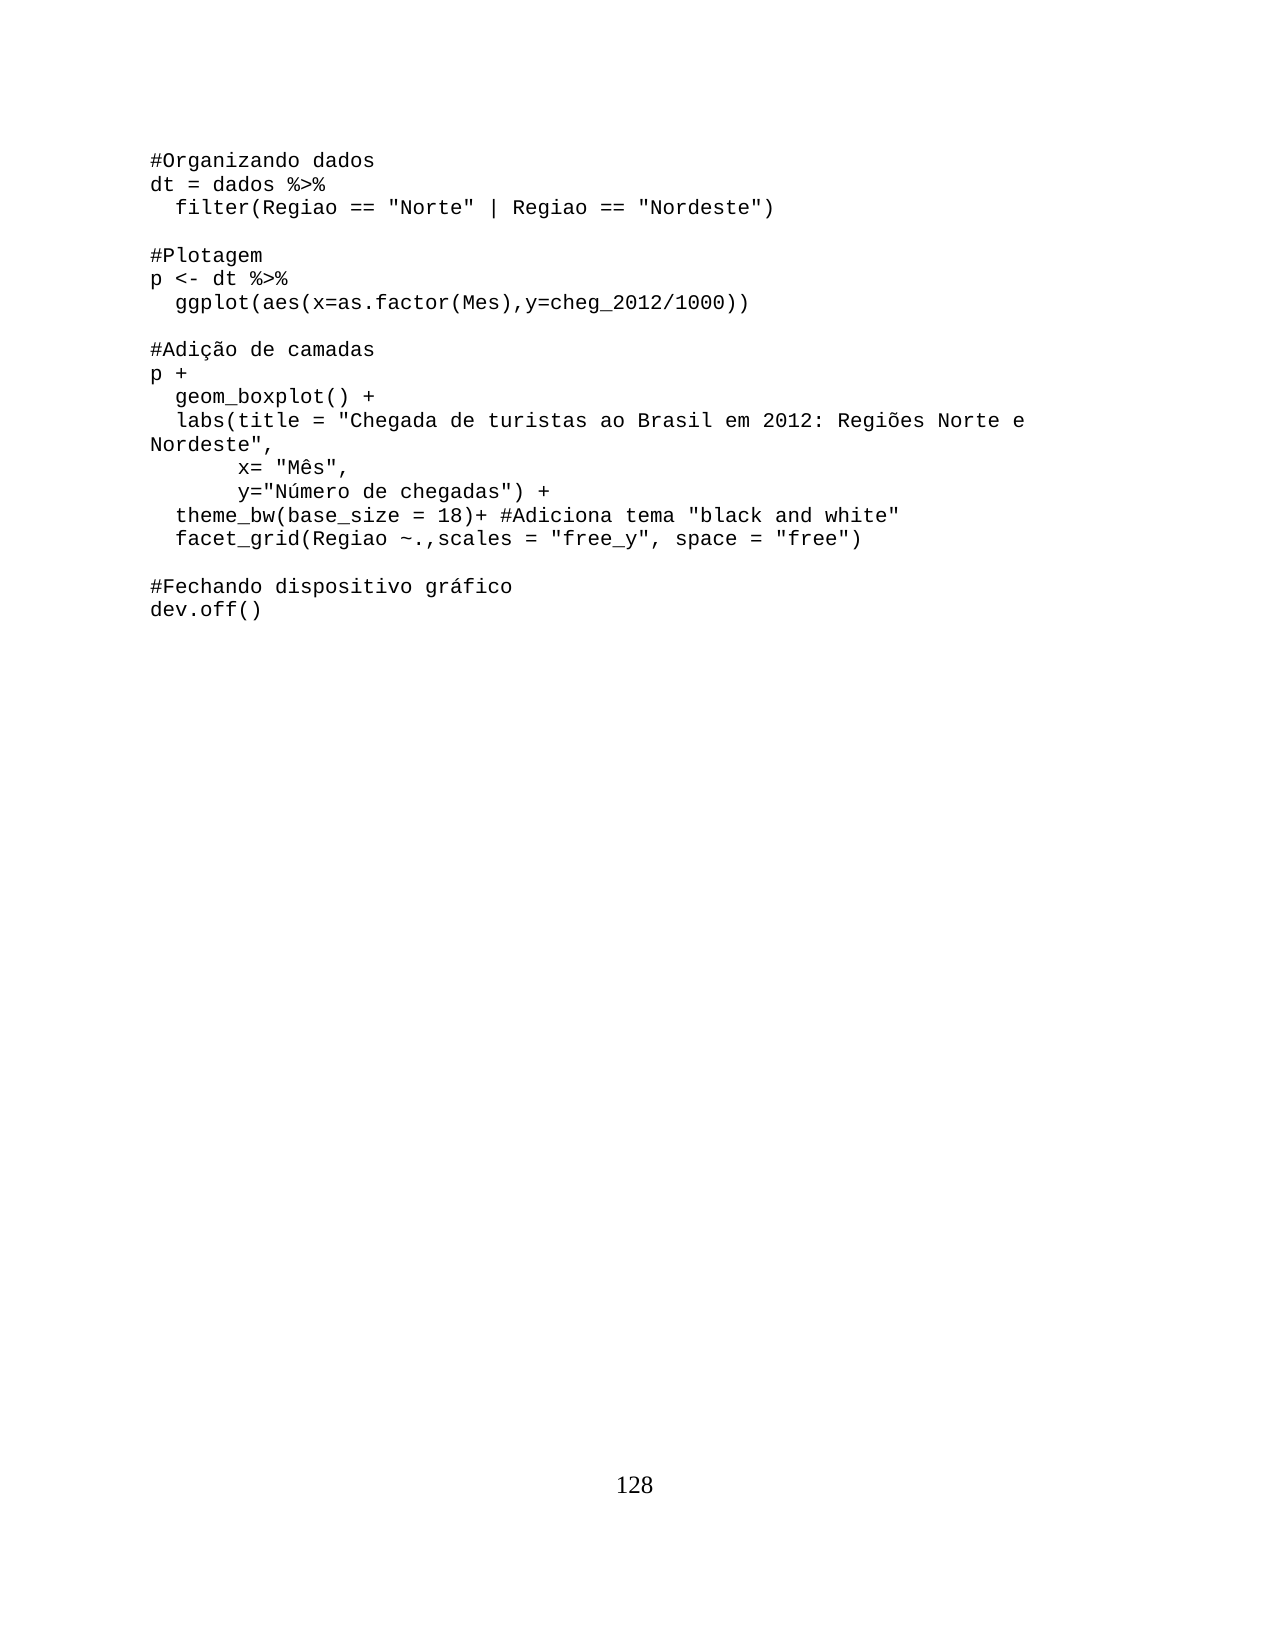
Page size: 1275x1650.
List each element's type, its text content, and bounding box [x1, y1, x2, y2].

text dev.off() [150, 599, 1125, 623]
text p <- dt %>% [150, 268, 1125, 292]
text theme_bw(base_size = 18)+ #Adiciona tema "black and white" [150, 505, 1125, 528]
text facet_grid(Regiao ~.,scales = "free_y", space = "free") [150, 528, 1125, 552]
text #Organizando dados [150, 150, 1125, 174]
text #Plotagem [150, 244, 1125, 268]
text #Adição de camadas [150, 339, 1125, 363]
text filter(Regiao == "Norte" | Regiao == "Nordeste") [150, 197, 1125, 221]
text x= "Mês", [150, 457, 1125, 481]
text y="Número de chegadas") + [150, 481, 1125, 505]
text p + [150, 363, 1125, 386]
text ggplot(aes(x=as.factor(Mes),y=cheg_2012/1000)) [150, 292, 1125, 316]
text labs(title = "Chegada de turistas ao Brasil em 2012: Regiões Norte e Nordeste", [150, 410, 1125, 457]
text geom_boxplot() + [150, 386, 1125, 410]
text #Fechando dispositivo gráfico [150, 576, 1125, 599]
text dt = dados %>% [150, 174, 1125, 197]
